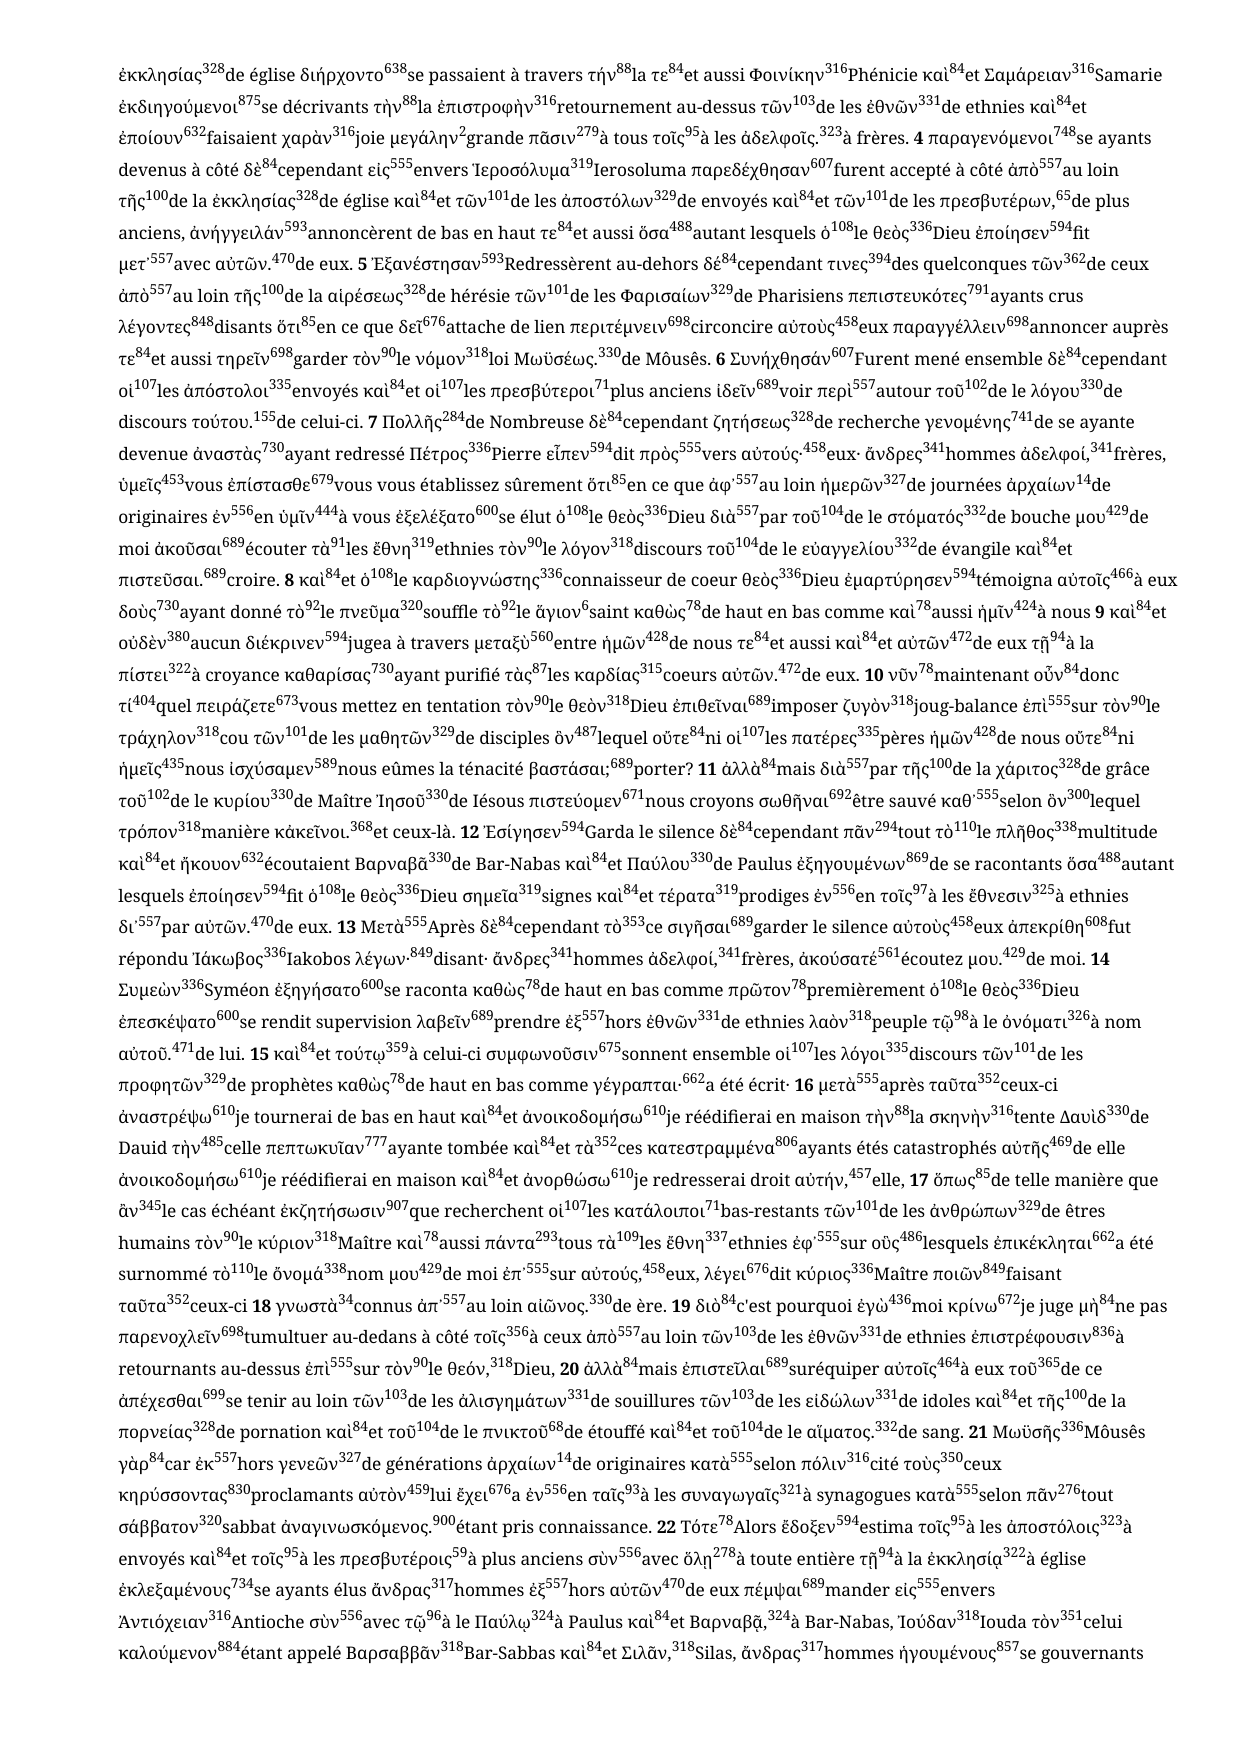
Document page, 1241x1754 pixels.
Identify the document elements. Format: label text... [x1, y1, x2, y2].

text 1 Καί84Et τινες394des quelconques κατελθόντες729ayants venus de haut en bas ἀπὸ557au loin τῆς100de la Ἰουδαίας328de Ioudaia ἐδίδασκον632enseignaient τοὺς89les ἀδελφοὺς317frères ὅτι,85en ce que, ἐὰν85si le cas échéant μὴ78ne pas περιτμηθῆτε917que vous soyez circoncit τῷ98à le ἔθει326à coutume τῷ359à ce Μωϋσέως,330de Môusês, οὐ78non δύνασθε679vous vous pouvez σωθῆναι.692être sauvé. 2 γενομένης741de se ayante devenue δὲ84cependant στάσεως328de dressement καὶ84et ζητήσεως328de recherche οὐκ78non ὀλίγης387de peu τῷ96à le Παύλῳ324à Paulus καὶ84et τῷ96à le Βαρναβᾷ324à Bar-Nabas πρὸς555vers αὐτούς,458eux, ἔταξαν593ordonnancèrent ἀναβαίνειν698monter Παῦλον318Paulus καὶ84et Βαρναβᾶν318Bar-Nabas καί84et τινας273des quelconques ἄλλους377autres ἐξ557hors αὐτῶν470de eux πρὸς555vers τοὺς89les ἀποστόλους317envoyés καὶ84et πρεσβυτέρους53plus anciens εἰς555envers Ἰερουσαλὴμ316Ierousalem περὶ557autour τοῦ104de le ζητήματος332de sujet de recherche τούτου.157de celui-ci. 3 Οἱ107Les μὲν345certes οὖν84donc προπεμφθέντες768ayants étés mandés en avant ὑπὸ557sous τῆς100de la ἐκκλησίας328de église διήρχοντο638se passaient à travers τήν88la τε84et aussi Φοινίκην316Phénicie καὶ84et Σαμάρειαν316Samarie ἐκδιηγούμενοι875se décrivants τὴν88la ἐπιστροφὴν316retournement au-dessus τῶν103de les ἐθνῶν331de ethnies καὶ84et ἐποίουν632faisaient χαρὰν316joie μεγάλην2grande πᾶσιν279à tous τοῖς95à les ἀδελφοῖς.323à frères. 4 παραγενόμενοι748se ayants devenus à côté δὲ84cependant εἰς555envers Ἱεροσόλυμα319Ierosoluma παρεδέχθησαν607furent accepté à côté ἀπὸ557au loin τῆς100de la ἐκκλησίας328de église καὶ84et τῶν101de les ἀποστόλων329de envoyés καὶ84et τῶν101de les πρεσβυτέρων,65de plus anciens, ἀνήγγειλάν593annoncèrent de bas en haut τε84et aussi ὅσα488autant lesquels ὁ108le θεὸς336Dieu ἐποίησεν594fit μετ᾽557avec αὐτῶν.470de eux. 5 Ἐξανέστησαν593Redressèrent au-dehors δέ84cependant τινες394des quelconques τῶν362de ceux ἀπὸ557au loin τῆς100de la αἱρέσεως328de hérésie τῶν101de les Φαρισαίων329de Pharisiens πεπιστευκότες791ayants crus λέγοντες848disants ὅτι85en ce que δεῖ676attache de lien περιτέμνειν698circoncire αὐτοὺς458eux παραγγέλλειν698annoncer auprès τε84et aussi τηρεῖν698garder τὸν90le νόμον318loi Μωϋσέως.330de Môusês. 6 Συνήχθησάν607Furent mené ensemble δὲ84cependant οἱ107les ἀπόστολοι335envoyés καὶ84et οἱ107les πρεσβύτεροι71plus anciens ἰδεῖν689voir περὶ557autour τοῦ102de le λόγου330de discours τούτου.155de celui-ci. 7 Πολλῆς284de Nombreuse δὲ84cependant ζητήσεως328de recherche γενομένης741de se ayante devenue ἀναστὰς730ayant redressé Πέτρος336Pierre εἶπεν594dit πρὸς555vers αὐτούς·458eux· ἄνδρες341hommes ἀδελφοί,341frères, ὑμεῖς453vous ἐπίστασθε679vous vous établissez sûrement ὅτι85en ce que ἀφ᾽557au loin ἡμερῶν327de journées ἀρχαίων14de originaires ἐν556en ὑμῖν444à vous ἐξελέξατο600se élut ὁ108le θεὸς336Dieu διὰ557par τοῦ104de le στόματός332de bouche μου429de moi ἀκοῦσαι689écouter τὰ91les ἔθνη319ethnies τὸν90le λόγον318discours τοῦ104de le εὐαγγελίου332de évangile καὶ84et πιστεῦσαι.689croire. 8 καὶ84et ὁ108le καρδιογνώστης336connaisseur de coeur θεὸς336Dieu ἐμαρτύρησεν594témoigna αὐτοῖς466à eux δοὺς730ayant donné τὸ92le πνεῦμα320souffle τὸ92le ἅγιον6saint καθὼς78de haut en bas comme καὶ78aussi ἡμῖν424à nous 9 καὶ84et οὐδὲν380aucun διέκρινεν594jugea à travers μεταξὺ560entre ἡμῶν428de nous τε84et aussi καὶ84et αὐτῶν472de eux τῇ94à la πίστει322à croyance καθαρίσας730ayant purifié τὰς87les καρδίας315coeurs αὐτῶν.472de eux. 10 νῦν78maintenant οὖν84donc τί404quel πειράζετε673vous mettez en tentation τὸν90le θεὸν318Dieu ἐπιθεῖναι689imposer ζυγὸν318joug-balance ἐπὶ555sur τὸν90le τράχηλον318cou τῶν101de les μαθητῶν329de disciples ὃν487lequel οὔτε84ni οἱ107les πατέρες335pères ἡμῶν428de nous οὔτε84ni ἡμεῖς435nous ἰσχύσαμεν589nous eûmes la ténacité βαστάσαι;689porter? 11 ἀλλὰ84mais διὰ557par τῆς100de la χάριτος328de grâce τοῦ102de le κυρίου330de Maître Ἰησοῦ330de Iésous πιστεύομεν671nous croyons σωθῆναι692être sauvé καθ᾽555selon ὃν300lequel τρόπον318manière κἀκεῖνοι.368et ceux-là. 12 Ἐσίγησεν594Garda le silence δὲ84cependant πᾶν294tout τὸ110le πλῆθος338multitude καὶ84et ἤκουον632écoutaient Βαρναβᾶ330de Bar-Nabas καὶ84et Παύλου330de Paulus ἐξηγουμένων869de se racontants ὅσα488autant lesquels ἐποίησεν594fit ὁ108le θεὸς336Dieu σημεῖα319signes καὶ84et τέρατα319prodiges ἐν556en τοῖς97à les ἔθνεσιν325à ethnies δι᾽557par αὐτῶν.470de eux. 13 Μετὰ555Après δὲ84cependant τὸ353ce σιγῆσαι689garder le silence αὐτοὺς458eux ἀπεκρίθη608fut répondu Ἰάκωβος336Iakobos λέγων·849disant· ἄνδρες341hommes ἀδελφοί,341frères, ἀκούσατέ561écoutez μου.429de moi. 14 Συμεὼν336Syméon ἐξηγήσατο600se raconta καθὼς78de haut en bas comme πρῶτον78premièrement ὁ108le θεὸς336Dieu ἐπεσκέψατο600se rendit supervision λαβεῖν689prendre ἐξ557hors ἐθνῶν331de ethnies λαὸν318peuple τῷ98à le ὀνόματι326à nom αὐτοῦ.471de lui. 15 καὶ84et τούτῳ359à celui-ci συμφωνοῦσιν675sonnent ensemble οἱ107les λόγοι335discours τῶν101de les προφητῶν329de prophètes καθὼς78de haut en bas comme γέγραπται·662a été écrit· 16 μετὰ555après ταῦτα352ceux-ci ἀναστρέψω610je tournerai de bas en haut καὶ84et ἀνοικοδομήσω610je réédifierai en maison τὴν88la σκηνὴν316tente Δαυὶδ330de Dauid τὴν485celle πεπτωκυῖαν777ayante tombée καὶ84et τὰ352ces κατεστραμμένα806ayants étés catastrophés αὐτῆς469de elle ἀνοικοδομήσω610je réédifierai en maison καὶ84et ἀνορθώσω610je redresserai droit αὐτήν,457elle, 17 ὅπως85de telle manière que ἂν345le cas échéant ἐκζητήσωσιν907que recherchent οἱ107les κατάλοιποι71bas-restants τῶν101de les ἀνθρώπων329de êtres humains τὸν90le κύριον318Maître καὶ78aussi πάντα293tous τὰ109les ἔθνη337ethnies ἐφ᾽555sur οὓς486lesquels ἐπικέκληται662a été surnommé τὸ110le ὄνομά338nom μου429de moi ἐπ᾽555sur αὐτούς,458eux, λέγει676dit κύριος336Maître ποιῶν849faisant ταῦτα352ceux-ci 18 γνωστὰ34connus ἀπ᾽557au loin αἰῶνος.330de ère. 19 διὸ84c'est pourquoi ἐγὼ436moi κρίνω672je juge μὴ84ne pas παρενοχλεῖν698tumultuer au-dedans à côté τοῖς356à ceux ἀπὸ557au loin τῶν103de les ἐθνῶν331de ethnies ἐπιστρέφουσιν836à retournants au-dessus ἐπὶ555sur τὸν90le θεόν,318Dieu, 20 ἀλλὰ84mais ἐπιστεῖλαι689suréquiper αὐτοῖς464à eux τοῦ365de ce ἀπέχεσθαι699se tenir au loin τῶν103de les ἀλισγημάτων331de souillures τῶν103de les εἰδώλων331de idoles καὶ84et τῆς100de la πορνείας328de pornation καὶ84et τοῦ104de le πνικτοῦ68de étouffé καὶ84et τοῦ104de le αἵματος.332de sang. 21 Μωϋσῆς336Môusês γὰρ84car ἐκ557hors γενεῶν327de générations ἀρχαίων14de originaires κατὰ555selon πόλιν316cité τοὺς350ceux κηρύσσοντας830proclamants αὐτὸν459lui ἔχει676a ἐν556en ταῖς93à les συναγωγαῖς321à synagogues κατὰ555selon πᾶν276tout σάββατον320sabbat ἀναγινωσκόμενος.900étant pris connaissance. 22 Τότε78Alors ἔδοξεν594estima τοῖς95à les ἀποστόλοις323à envoyés καὶ84et τοῖς95à les πρεσβυτέροις59à plus anciens σὺν556avec ὅλῃ278à toute entière τῇ94à la ἐκκλησίᾳ322à église ἐκλεξαμένους734se ayants élus ἄνδρας317hommes ἐξ557hors αὐτῶν470de eux πέμψαι689mander εἰς555envers Ἀντιόχειαν316Antioche σὺν556avec τῷ96à le Παύλῳ324à Paulus καὶ84et Βαρναβᾷ,324à Bar-Nabas, Ἰούδαν318Iouda τὸν351celui καλούμενον884étant appelé Βαρσαββᾶν318Bar-Sabbas καὶ84et Σιλᾶν,318Silas, ἄνδρας317hommes ἡγουμένους857se gouvernants ἐν556en τοῖς95à les ἀδελφοῖς,323à frères, 23 γράψαντες729ayants écrits διὰ557par χειρὸς328de main αὐτῶν·470de eux· Οἱ107Les ἀπόστολοι335envoyés καὶ84et οἱ107les πρεσβύτεροι71plus anciens ἀδελφοὶ335frères τοῖς356à ceux κατὰ555selon τὴν88la Ἀντιόχειαν316Antioche καὶ84et Συρίαν316Syrie καὶ84et Κιλικίαν316Cilicie ἀδελφοῖς323à frères τοῖς356à ceux ἐξ557hors ἐθνῶν331de ethnies χαίρειν.314être de joie. 24 Ἐπειδὴ85Parce que donc ἠκούσαμεν589nous écoutâmes ὅτι85en ce que τινὲς394des quelconques ἐξ557hors ἡμῶν428de nous ἐξελθόντες729ayants sortis ἐτάραξαν593troublèrent ὑμᾶς441vous λόγοις323à discours ἀνασκευάζοντες848équipants de bas en haut τὰς87les ψυχὰς315âmes ὑμῶν447de vous οἷς492à lesquels οὐ78non διεστειλάμεθα,595nous nous équipâmes en séparant, 25 ἔδοξεν594estima ἡμῖν424à nous γενομένοις738à se ayants devenus ὁμοθυμαδὸν78en même fureur ἐκλεξαμένοις738à se ayants élus ἄνδρας317hommes πέμψαι689mander πρὸς555vers ὑμᾶς441vous σὺν556avec τοῖς95à les ἀγαπητοῖς59à aimés ἡμῶν428de nous Βαρναβᾷ324à Bar-Nabas καὶ84et Παύλῳ,324à Paulus, 26 ἀνθρώποις323à êtres humains παραδεδωκόσιν782à ayants livrés τὰς87les ψυχὰς315âmes αὐτῶν470de eux ὑπὲρ557au-dessus τοῦ104de le ὀνόματος332de nom τοῦ102de le κυρίου330de Maître ἡμῶν428de nous Ἰησοῦ330de Iésous Χριστοῦ.330de Christ. 27 ἀπεστάλκαμεν645nous avons envoyé οὖν84donc Ἰούδαν318Iouda καὶ84et Σιλᾶν318Silas καὶ84et αὐτοὺς458eux διὰ557par λόγου330de discours ἀπαγγέλλοντας830rapportants annonce τὰ91les αὐτά.352mêmes. 28 ἔδοξεν594estima γὰρ84car τῷ98à le πνεύματι326à souffle τῷ98à le ἁγίῳ13à saint καὶ84et ἡμῖν424à nous μηδὲν276pas un πλέον56plus nombreusement ἐπιτίθεσθαι701être imposé ὑμῖν444à vous βάρος320poids πλὴν560toutefois τούτων364de ceux-ci τῶν364de ces ἐπάναγκες,78sur la nécessité, 29 ἀπέχεσθαι699se tenir au loin εἰδωλοθύτων67de idolothytes καὶ84et αἵματος332de sang καὶ84et πνικτῶν67de étouffés καὶ84et πορνείας,328de pornation, ἐξ557hors ὧν500de lesquels διατηροῦντες848gardants au travers ἑαυτοὺς522vous-mêmes εὖ78bien πράξετε.611vous pratiquerez. Ἔρρωσθε.575Ayez été renforcés. 30 Οἱ475Ceux μὲν345certes οὖν84donc ἀπολυθέντες768ayants étés déliés au loin κατῆλθον593vinrent de haut en bas εἰς555envers Ἀντιόχειαν,316Antioche, καὶ84et συναγαγόντες729ayants menés ensemble τὸ92le πλῆθος320multitude ἐπέδωκαν593donnèrent de surcroît τὴν88la ἐπιστολήν.316épître. 31 ἀναγνόντες729ayants pris connaissance δὲ84cependant ἐχάρησαν607furent été de joie ἐπὶ556sur τῇ94à la παρακλήσει.322à appel à côté. 32 Ἰούδας336Iouda τε84et aussi καὶ84et Σιλᾶς336Silas καὶ78aussi αὐτοὶ548eux-mêmes προφῆται335prophètes ὄντες848étants διὰ557par λόγου330de discours πολλοῦ286de nombreux παρεκάλεσαν593appelèrent à côté τοὺς89les ἀδελφοὺς317frères καὶ84et ἐπεστήριξαν,593fixèrent sûrement, 33 ποιήσαντες729ayants faits δὲ84cependant χρόνον318temps ἀπελύθησαν607furent délié au loin μετ᾽557avec εἰρήνης328de paix ἀπὸ557au loin τῶν101de les ἀδελφῶν329de frères πρὸς555vers τοὺς350ceux ἀποστείλαντας715ayants envoyés αὐτούς.458eux. 34 undefined 35 Παῦλος336Paulus δὲ84cependant καὶ84et Βαρναβᾶς336Bar-Nabas διέτριβον632grattaient à travers ἐν556en Ἀντιοχείᾳ322à Antioche διδάσκοντες848enseignants καὶ84et εὐαγγελιζόμενοι875se évangélisants μετὰ557avec καὶ78aussi ἑτέρων388de autres-différents πολλῶν285de nombreux τὸν90le λόγον318discours τοῦ102de le κυρίου.330de Maître. 36 Μετὰ555Après δέ84cependant τινας271des quelconques ἡμέρας315journées εἶπεν594dit πρὸς555vers Βαρναβᾶν318Bar-Nabas Παῦλος·336Paulus· ἐπιστρέψαντες729ayants retournés au-dessus δὴ345évidemment ἐπισκεψώμεθα909que nous nous rendions supervision τοὺς89les ἀδελφοὺς317frères κατὰ555selon πόλιν316cité πᾶσαν272toute ἐν556en αἷς490à lesquelles κατηγγείλαμεν589nous annonçâmes de haut en bas τὸν90le λόγον318discours τοῦ102de le κυρίου330de Maître πῶς78comment? ἔχουσιν.675ont. 37 Βαρναβᾶς336Bar-Nabas δὲ84cependant ἐβούλετο639se avait dessein συνπαραλαβεῖν689prendre à côté avec καὶ78aussi τὸν90le Ἰωάννην318Ioannes τὸν351celui καλούμενον884étant appelé Μᾶρκον·318Markos· 38 Παῦλος336Paulus δὲ84cependant ἠξίου,633jugeait digne, τὸν351celui ἀποστάντα716ayant dressé au loin ἀπ᾽557au loin αὐτῶν470de eux ἀπὸ557au loin Παμφυλίας328de Pamphylie καὶ84et μὴ78ne pas συνελθόντα716ayant venu ensemble αὐτοῖς464à eux εἰς555envers τὸ92le ἔργον320travail μὴ78ne pas συνπαραλαμβάνειν698prendre à côté avec τοῦτον.351celui-ci. 39 ἐγένετο600se devint δὲ84cependant παροξυσμὸς336provocation aigu à côté ὥστε85de sorte que ἀποχωρισθῆναι692être séparé loin αὐτοὺς458eux ἀπ᾽557au loin ἀλλήλων,511de les uns les autres, τόν90le τε84et aussi Βαρναβᾶν318Bar-Nabas παραλαβόντα716ayant pris à côté τὸν90le Μᾶρκον318Markos ἐκπλεῦσαι689naviguer dehors εἰς555envers Κύπρον,316Chypre, 40 Παῦλος336Paulus δὲ84cependant ἐπιλεξάμενος749se ayant dit sur Σιλᾶν318Silas ἐξῆλθεν594sortit παραδοθεὶς769ayant été livré τῇ94à la χάριτι322à grâce τοῦ102de le κυρίου330de Maître ὑπὸ557sous τῶν101de les ἀδελφῶν.329de frères. 41 διήρχετο639se passait à travers δὲ84cependant τὴν88la Συρίαν316Syrie καὶ84et τὴν88la Κιλικίαν316Cilicie ἐπιστηρίζων849fixant sûrement τὰς87les ἐκκλησίας.315églises. [118, 59, 1181, 1665]
